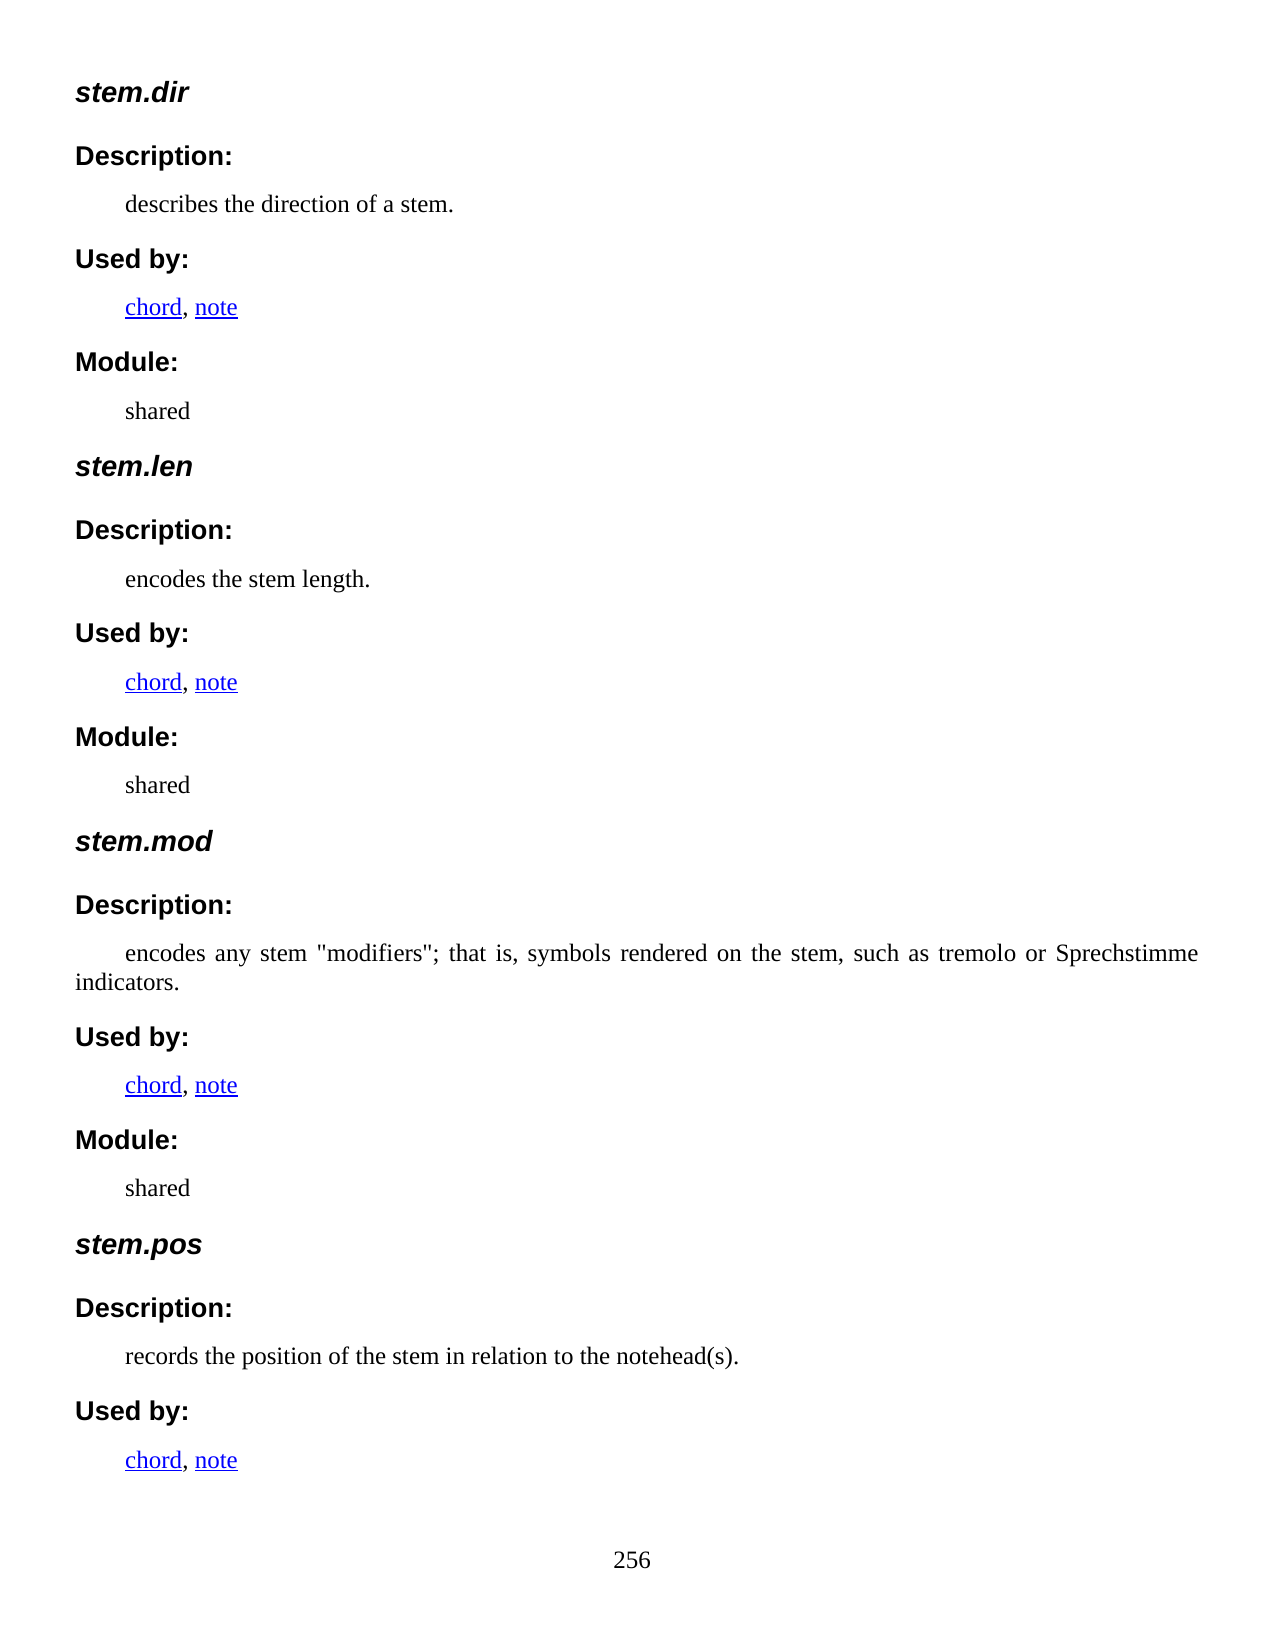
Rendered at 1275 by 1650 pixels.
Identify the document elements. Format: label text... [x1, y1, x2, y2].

text encodes any stem "modifiers"; that is, symbols rendered on the stem, such as tremolo or Sprechstimme indicators. [75, 938, 1200, 996]
text chord, note [75, 1445, 1200, 1473]
text shared [75, 396, 1200, 424]
text encodes the stem length. [75, 564, 1200, 592]
subtitle Used by: [75, 1395, 1200, 1426]
subtitle Used by: [75, 243, 1200, 274]
subtitle Description: [75, 889, 1200, 920]
subtitle stem.len [75, 449, 1200, 483]
subtitle Used by: [75, 617, 1200, 649]
subtitle Description: [75, 514, 1200, 546]
text describes the direction of a stem. [75, 189, 1200, 218]
subtitle stem.pos [75, 1227, 1200, 1261]
text shared [75, 770, 1200, 799]
text records the position of the stem in relation to the notehead(s). [75, 1341, 1200, 1370]
subtitle Description: [75, 1292, 1200, 1323]
text chord, note [75, 1070, 1200, 1099]
text shared [75, 1173, 1200, 1202]
text chord, note [75, 292, 1200, 321]
subtitle stem.mod [75, 824, 1200, 857]
subtitle Module: [75, 1124, 1200, 1155]
subtitle Module: [75, 346, 1200, 377]
subtitle stem.dir [75, 75, 1200, 108]
text chord, note [75, 667, 1200, 696]
subtitle Used by: [75, 1021, 1200, 1052]
subtitle Description: [75, 140, 1200, 171]
subtitle Module: [75, 721, 1200, 752]
